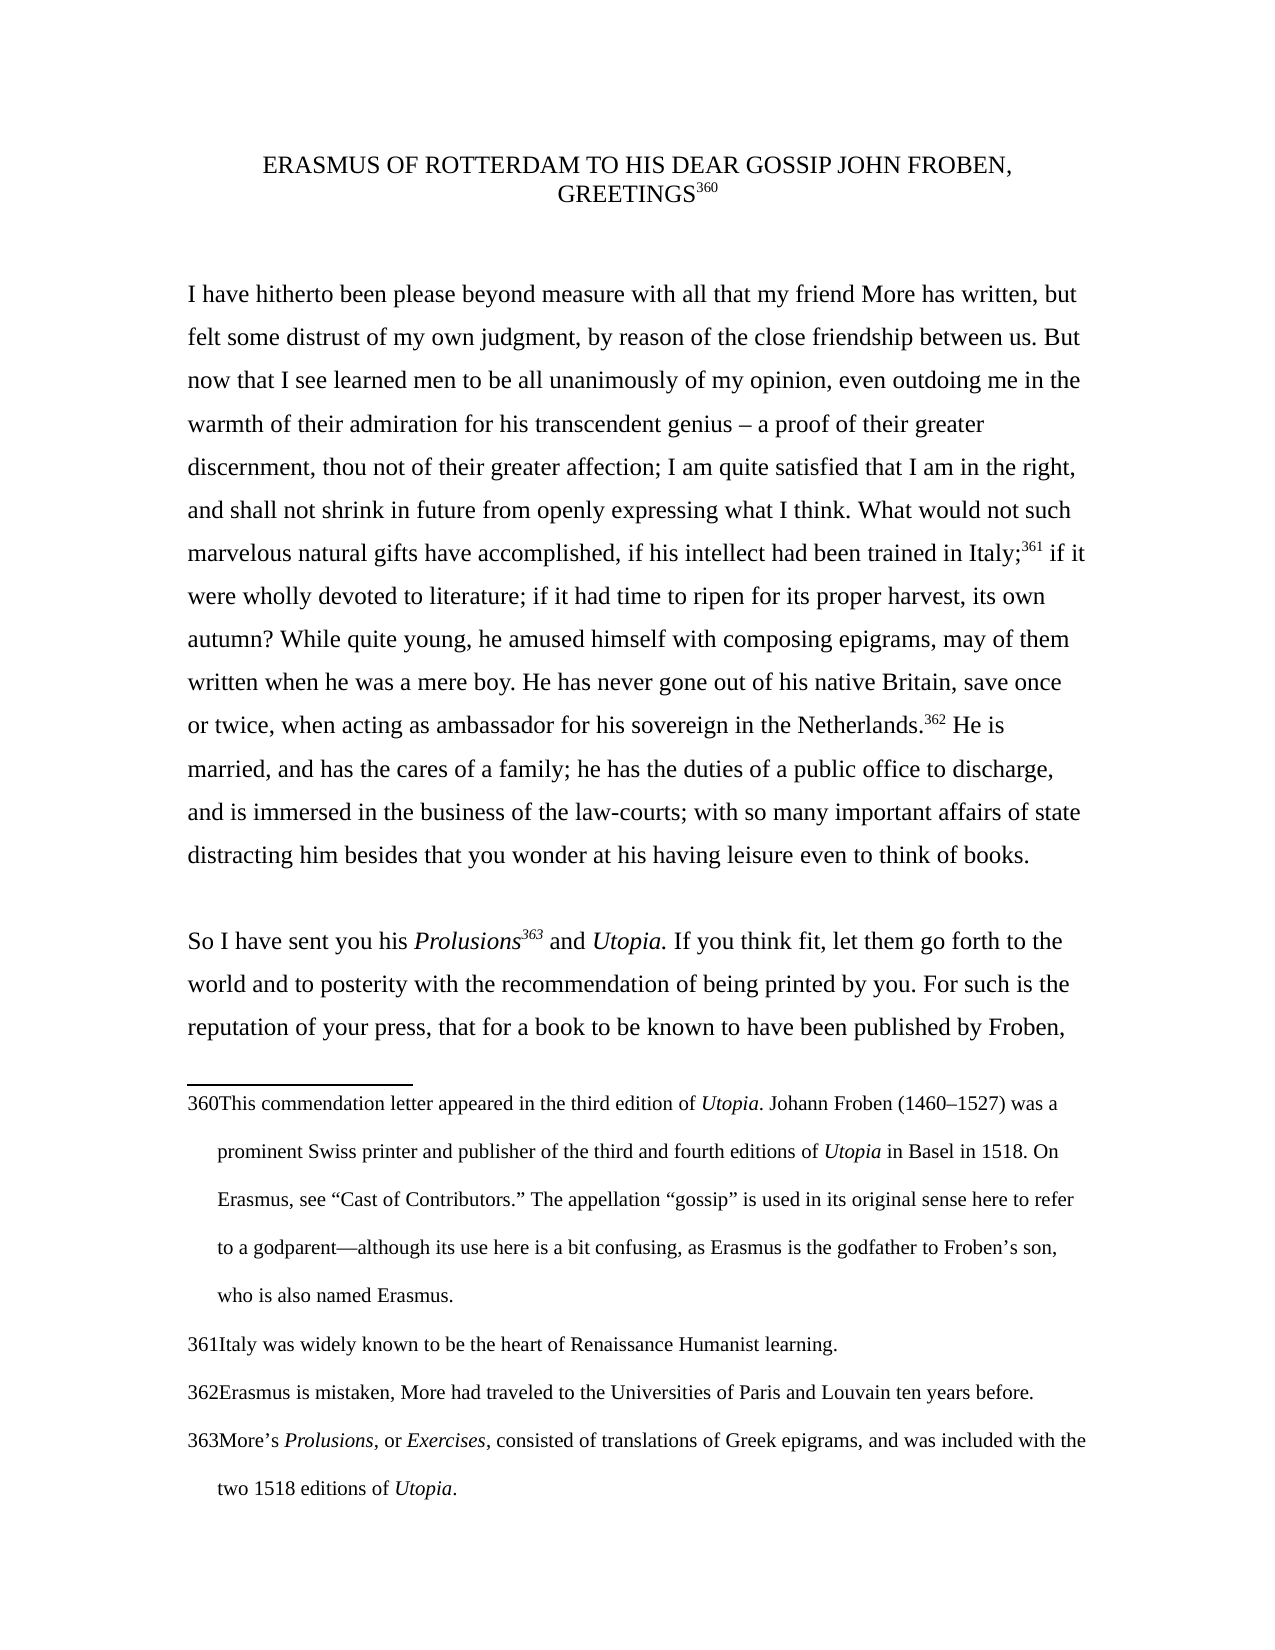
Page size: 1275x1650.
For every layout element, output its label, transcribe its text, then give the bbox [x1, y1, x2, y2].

text This commendation letter appeared in the third edition of Utopia. Johann Froben (1460–1527) was a prominent Swiss printer and publisher of the third and fourth editions of Utopia in Basel in 1518. On Erasmus, see “Cast of Contributors.” The appellation “gossip” is used in its original sense here to refer to a godparent—although its use here is a bit confusing, as Erasmus is the godfather to Froben’s son, who is also named Erasmus. [187, 1091, 1087, 1307]
text More’s Prolusions, or Exercises, consisted of translations of Greek epigrams, and was included with the two 1518 editions of Utopia. [187, 1428, 1087, 1500]
text ERASMUS OF ROTTERDAM TO HIS DEAR GOSSIP JOHN FROBEN, GREETINGS [187, 150, 1087, 207]
text Erasmus is mistaken, More had traveled to the Universities of Paris and Louvain ten years before. [187, 1380, 1087, 1404]
text Italy was widely known to be the heart of Renaissance Humanist learning. [187, 1332, 1087, 1356]
text I have hitherto been please beyond measure with all that my friend More has written, but felt some distrust of my own judgment, by reason of the close friendship between us. But now that I see learned men to be all unanimously of my opinion, even outdoing me in the warmth of their admiration for his transcendent genius – a proof of their greater discernment, thou not of their greater affection; I am quite satisfied that I am in the right, and shall not shrink in future from openly expressing what I think. What would not such marvelous natural gifts have accomplished, if his intellect had been trained in Italy; if it were wholly devoted to literature; if it had time to ripen for its proper harvest, its own autumn? While quite young, he amused himself with composing epigrams, may of them written when he was a mere boy. He has never gone out of his native Britain, save once or twice, when acting as ambassador for his sovereign in the Netherlands. He is married, and has the cares of a family; he has the duties of a public office to discharge, and is immersed in the business of the law-courts; with so many important affairs of state distracting him besides that you wonder at his having leisure even to think of books. [187, 279, 1087, 869]
text So I have sent you his Prolusions and Utopia. If you think fit, let them go forth to the world and to posterity with the recommendation of being printed by you. For such is the reputation of your press, that for a book to be known to have been published by Froben, [187, 926, 1087, 1041]
